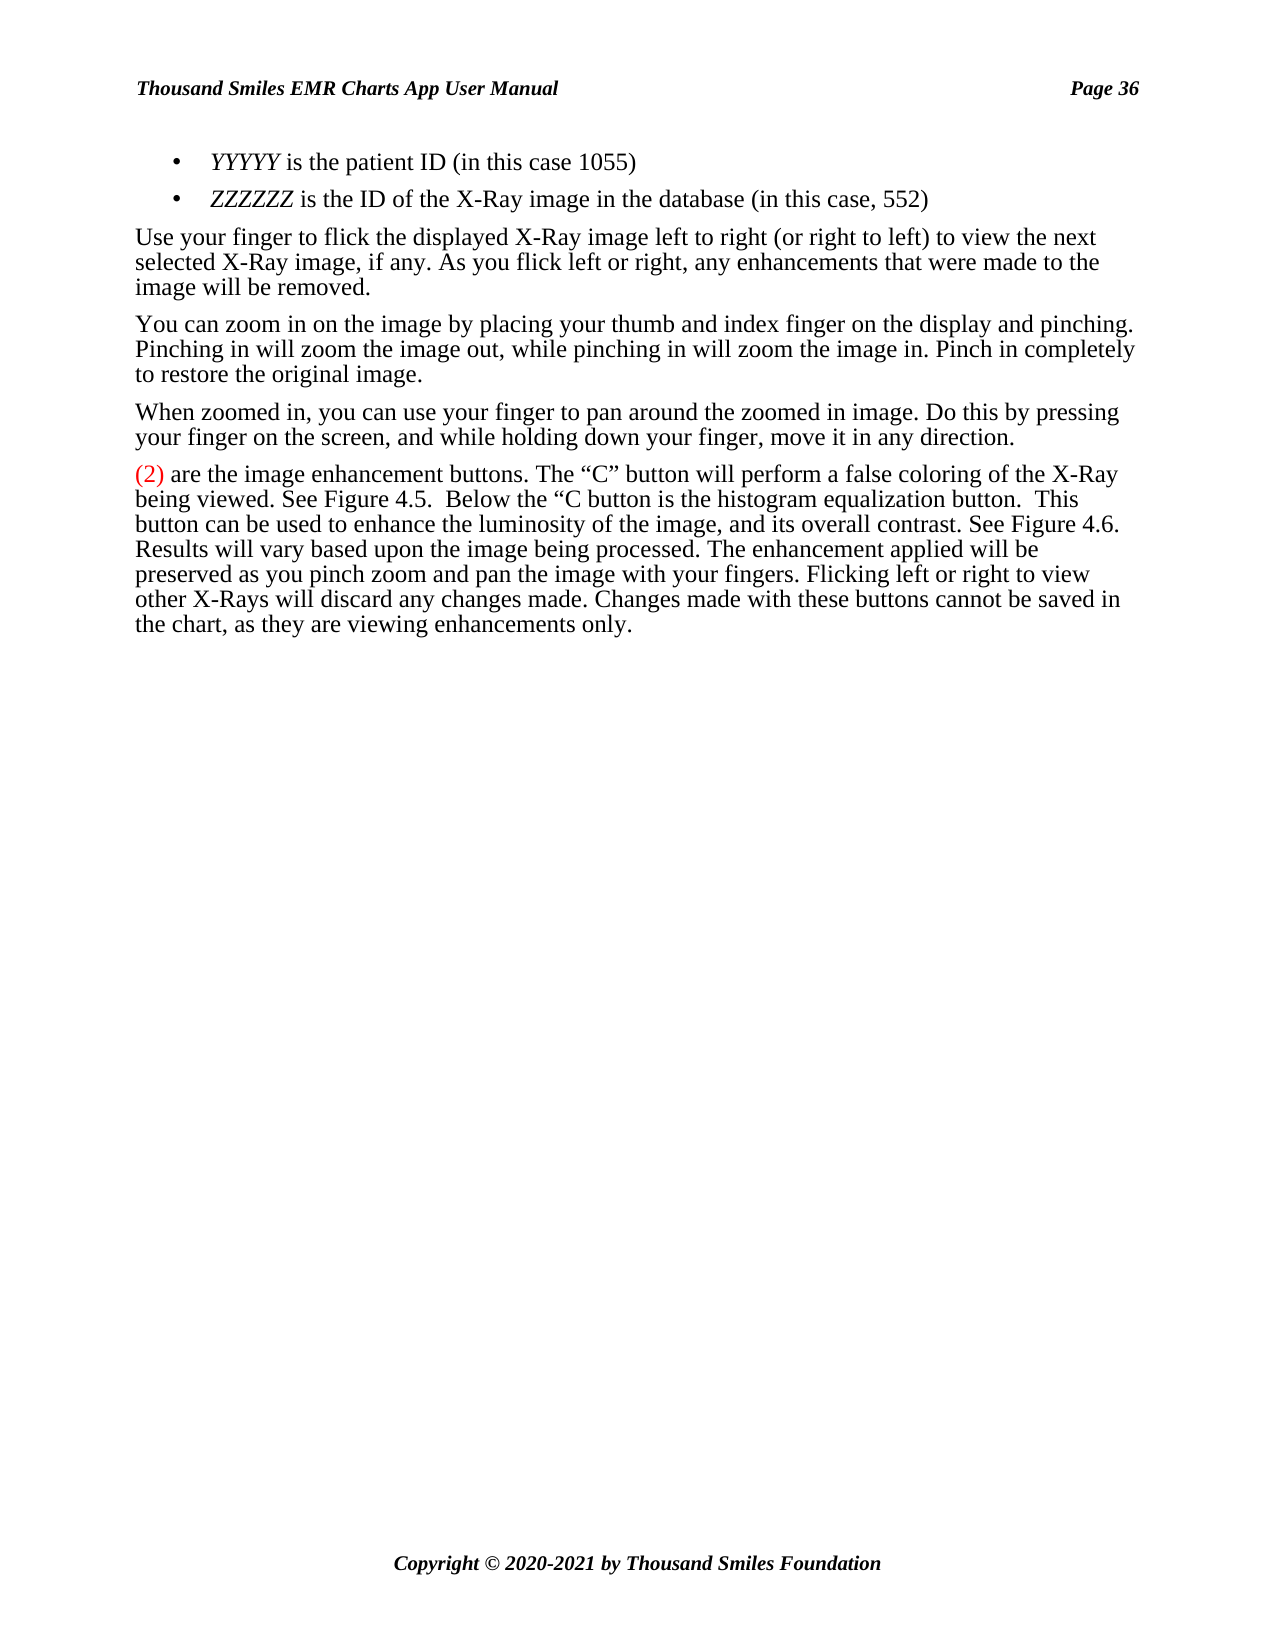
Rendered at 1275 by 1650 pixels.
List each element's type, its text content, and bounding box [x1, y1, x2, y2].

text You can zoom in on the image by placing your thumb and index finger on the display and pinching. Pinching in will zoom the image out, while pinching in will zoom the image in. Pinch in completely to restore the original image. [135, 312, 1140, 387]
list ZZZZZZ is the ID of the X-Ray image in the database (in this case, 552) [172, 187, 1140, 212]
list YYYYY is the patient ID (in this case 1055) [172, 150, 1140, 175]
text Use your finger to flick the displayed X-Ray image left to right (or right to left) to view the next selected X-Ray image, if any. As you flick left or right, any enhancements that were made to the image will be removed. [135, 225, 1140, 300]
text When zoomed in, you can use your finger to pan around the zoomed in image. Do this by pressing your finger on the screen, and while holding down your finger, move it in any direction. [135, 400, 1140, 450]
text (2) are the image enhancement buttons. The “C” button will perform a false coloring of the X-Ray being viewed. See Figure 4.5. Below the “C button is the histogram equalization button. This button can be used to enhance the luminosity of the image, and its overall contrast. See Figure 4.6. Results will vary based upon the image being processed. The enhancement applied will be preserved as you pinch zoom and pan the image with your fingers. Flicking left or right to view other X-Rays will discard any changes made. Changes made with these buttons cannot be saved in the chart, as they are viewing enhancements only. [135, 462, 1140, 637]
